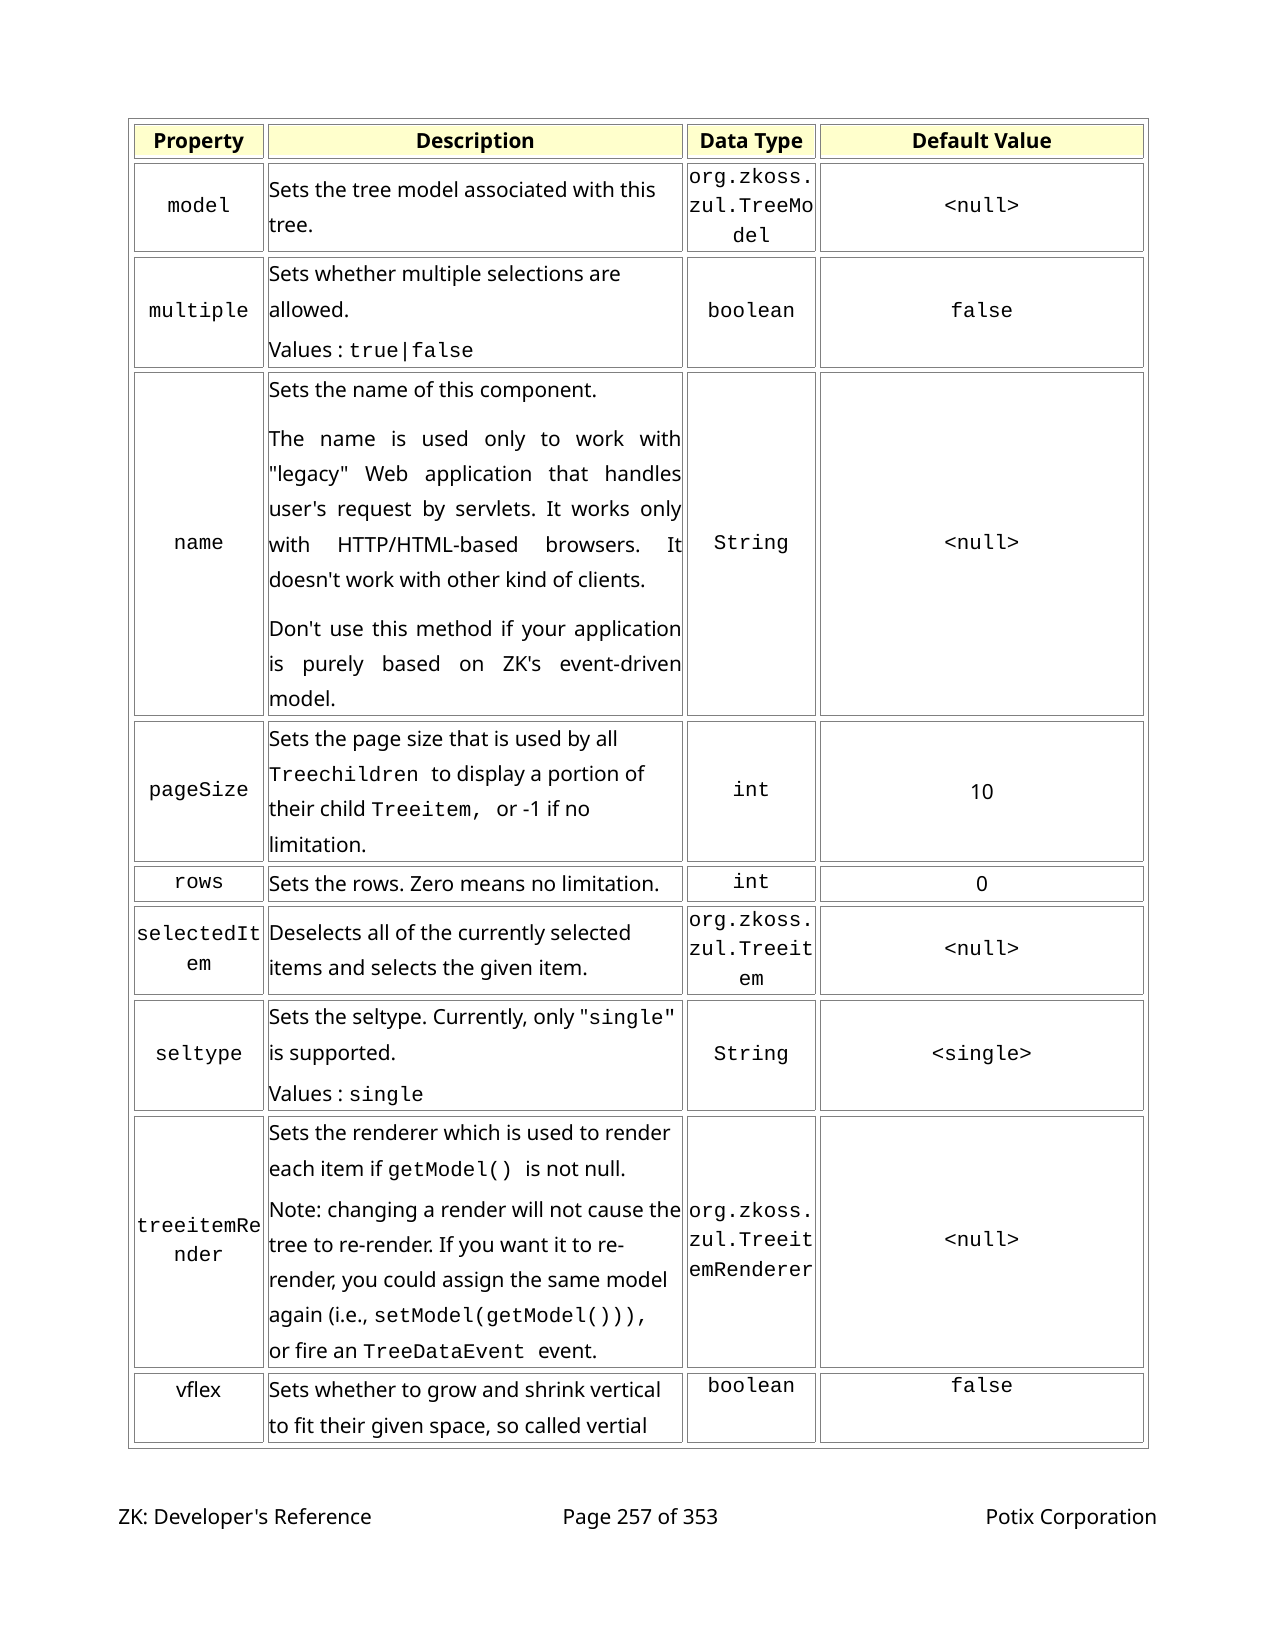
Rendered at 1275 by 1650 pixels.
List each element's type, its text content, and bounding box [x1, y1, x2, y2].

table_cell 10 [818, 715, 1146, 861]
table_header Property [131, 119, 266, 158]
table_cell org.zkoss.zul.Treeitem [685, 901, 817, 994]
table_cell name [131, 367, 266, 715]
table_cell Sets the page size that is used by all Treechildren to display a portion of their child Treeitem, or -1 if no limitation. [266, 715, 685, 861]
table_cell pageSize [131, 715, 266, 861]
table_cell boolean [685, 251, 817, 367]
table_cell <null> [818, 367, 1146, 715]
table_cell treeitemRender [131, 1110, 266, 1367]
table_cell seltype [131, 994, 266, 1110]
table_cell <null> [818, 901, 1146, 994]
table_cell Sets the tree model associated with this tree. [266, 158, 685, 251]
table_cell int [685, 715, 817, 861]
table_cell Deselects all of the currently selected items and selects the given item. [266, 901, 685, 994]
table_cell String [685, 367, 817, 715]
table_cell false [818, 251, 1146, 367]
table_cell int [685, 861, 817, 901]
table_cell Sets the rows. Zero means no limitation. [266, 861, 685, 901]
table_cell 0 [818, 861, 1146, 901]
table_cell rows [131, 861, 266, 901]
table_cell Sets whether to grow and shrink vertical to fit their given space, so called vertial [266, 1367, 685, 1442]
table_cell multiple [131, 251, 266, 367]
table_cell Sets whether multiple selections are allowed. Values : true|false [266, 251, 685, 367]
table_cell org.zkoss.zul.TreeitemRenderer [685, 1110, 817, 1367]
table_cell vflex [131, 1367, 266, 1442]
table_cell <single> [818, 994, 1146, 1110]
table_header Default Value [818, 119, 1146, 158]
table_cell false [818, 1367, 1146, 1442]
table_cell Sets the renderer which is used to render each item if getModel() is not null. Note: changing a render will not cause the tree to re-render. If you want it to re-render, you could assign the same model again (i.e., setModel(getModel())), or fire an TreeDataEvent event. [266, 1110, 685, 1367]
table_cell Sets the seltype. Currently, only "single" is supported. Values : single [266, 994, 685, 1110]
table_cell selectedItem [131, 901, 266, 994]
table_cell org.zkoss.zul.TreeModel [685, 158, 817, 251]
table_cell <null> [818, 1110, 1146, 1367]
table_cell String [685, 994, 817, 1110]
table_header Description [266, 119, 685, 158]
table_cell <null> [818, 158, 1146, 251]
table_cell Sets the name of this component. The name is used only to work with "legacy" Web application that handles user's request by servlets. It works only with HTTP/HTML-based browsers. It doesn't work with other kind of clients. Don't use this method if your application is purely based on ZK's event-driven model. [266, 367, 685, 715]
table_cell model [131, 158, 266, 251]
table_cell boolean [685, 1367, 817, 1442]
table_header Data Type [685, 119, 817, 158]
